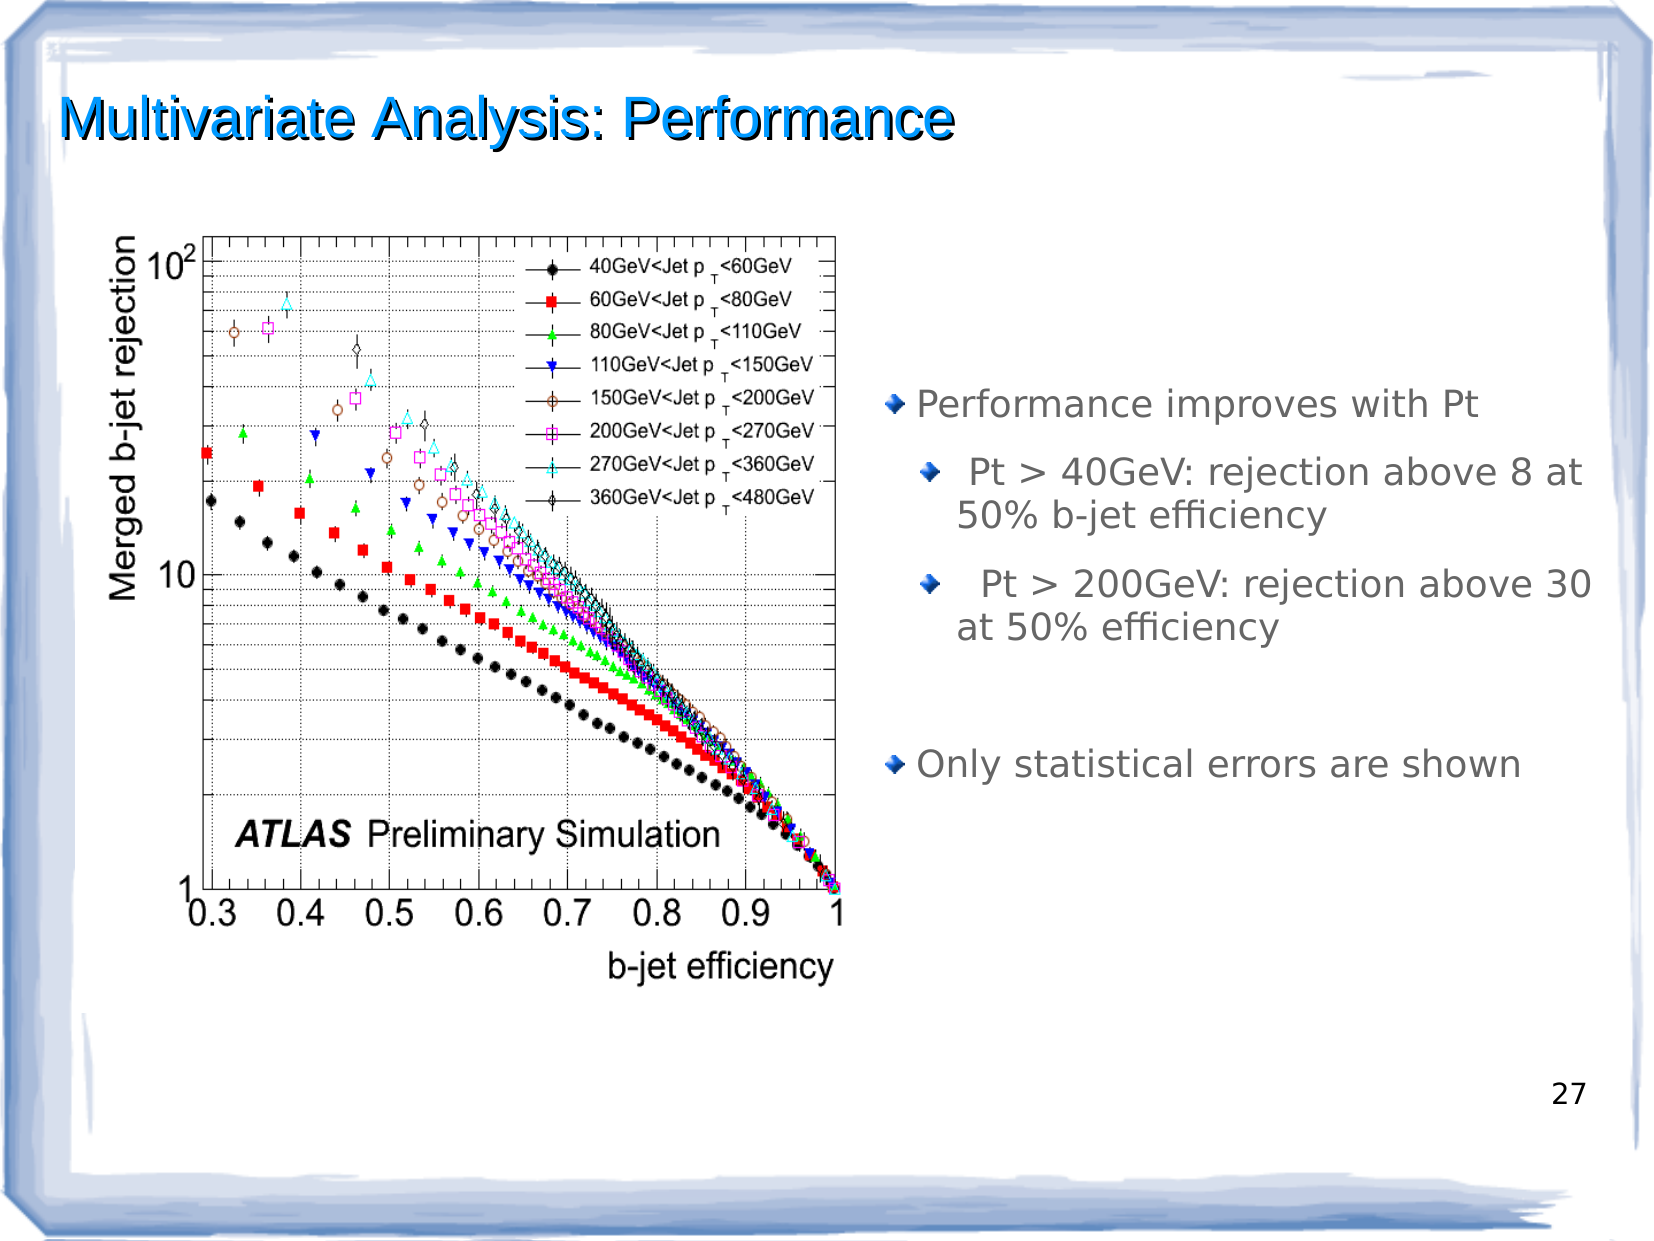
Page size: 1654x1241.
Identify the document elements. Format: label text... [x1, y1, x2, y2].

picture [0, 0, 1654, 1241]
text_box Performance improves with Pt Pt > 40GeV: rejection above 8 at 50% b-jet efficiency Pt > 200GeV: rejection above 30 at 50% efficiency Only statistical errors are shown [875, 375, 1621, 807]
title Multivariate Analysis: Performance [57, 45, 1276, 190]
